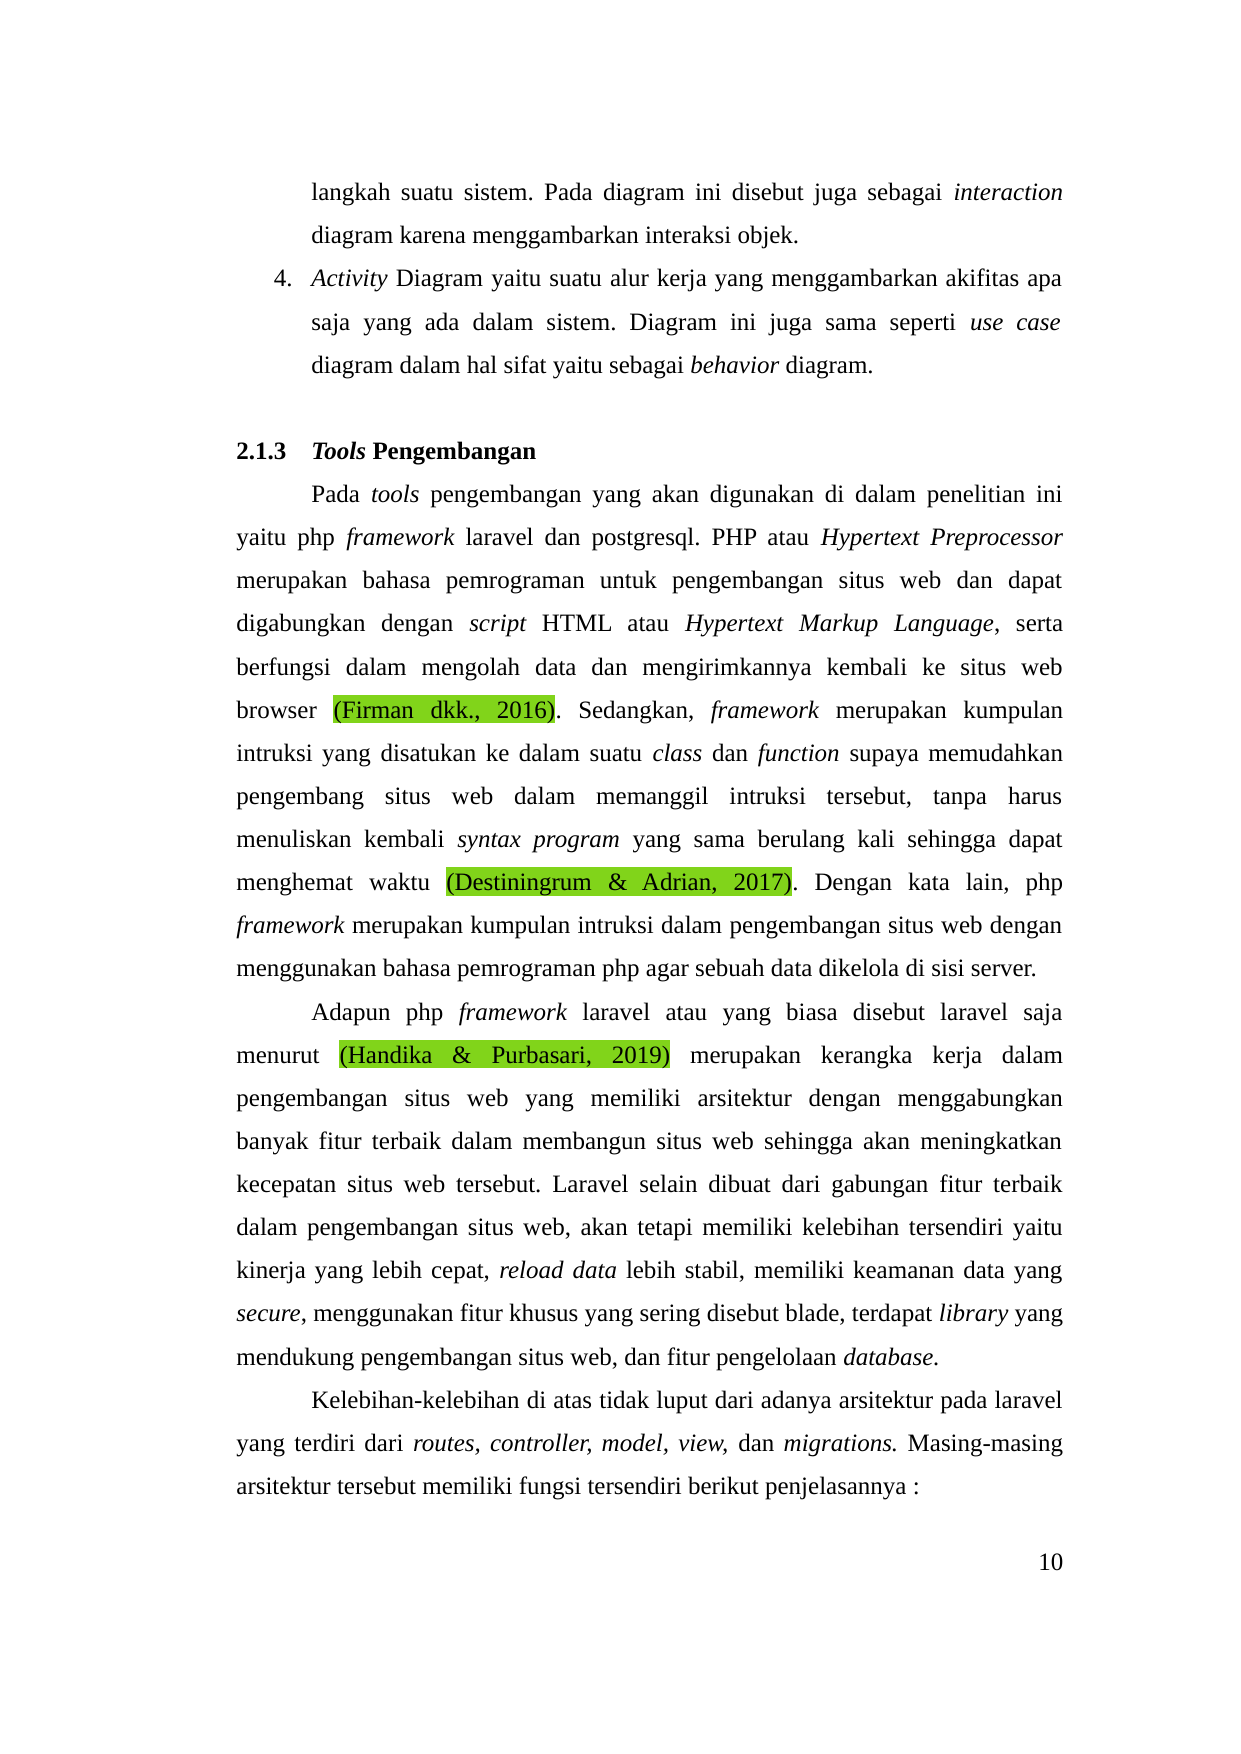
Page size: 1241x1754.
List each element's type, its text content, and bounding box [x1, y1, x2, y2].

text Pada tools pengembangan yang akan digunakan di dalam penelitian ini yaitu php framework laravel dan postgresql. PHP atau Hypertext Preprocessor merupakan bahasa pemrograman untuk pengembangan situs web dan dapat digabungkan dengan script HTML atau Hypertext Markup Language, serta berfungsi dalam mengolah data dan mengirimkannya kembali ke situs web browser (Firman dkk., 2016). Sedangkan, framework merupakan kumpulan intruksi yang disatukan ke dalam suatu class dan function supaya memudahkan pengembang situs web dalam memanggil intruksi tersebut, tanpa harus menuliskan kembali syntax program yang sama berulang kali sehingga dapat menghemat waktu (Destiningrum & Adrian, 2017). Dengan kata lain, php framework merupakan kumpulan intruksi dalam pengembangan situs web dengan menggunakan bahasa pemrograman php agar sebuah data dikelola di sisi server. [236, 479, 1063, 982]
list langkah suatu sistem. Pada diagram ini disebut juga sebagai interaction diagram karena menggambarkan interaksi objek. [274, 177, 1063, 249]
text Kelebihan-kelebihan di atas tidak luput dari adanya arsitektur pada laravel yang terdiri dari routes, controller, model, view, dan migrations. Masing-masing arsitektur tersebut memiliki fungsi tersendiri berikut penjelasannya : [236, 1385, 1063, 1500]
text Adapun php framework laravel atau yang biasa disebut laravel saja menurut (Handika & Purbasari, 2019) merupakan kerangka kerja dalam pengembangan situs web yang memiliki arsitektur dengan menggabungkan banyak fitur terbaik dalam membangun situs web sehingga akan meningkatkan kecepatan situs web tersebut. Laravel selain dibuat dari gabungan fitur terbaik dalam pengembangan situs web, akan tetapi memiliki kelebihan tersendiri yaitu kinerja yang lebih cepat, reload data lebih stabil, memiliki keamanan data yang secure, menggunakan fitur khusus yang sering disebut blade, terdapat library yang mendukung pengembangan situs web, dan fitur pengelolaan database. [236, 997, 1063, 1370]
list Activity Diagram yaitu suatu alur kerja yang menggambarkan akifitas apa saja yang ada dalam sistem. Diagram ini juga sama seperti use case diagram dalam hal sifat yaitu sebagai behavior diagram. [274, 263, 1063, 378]
subtitle 2.1.3 Tools Pengembangan [236, 436, 1063, 465]
